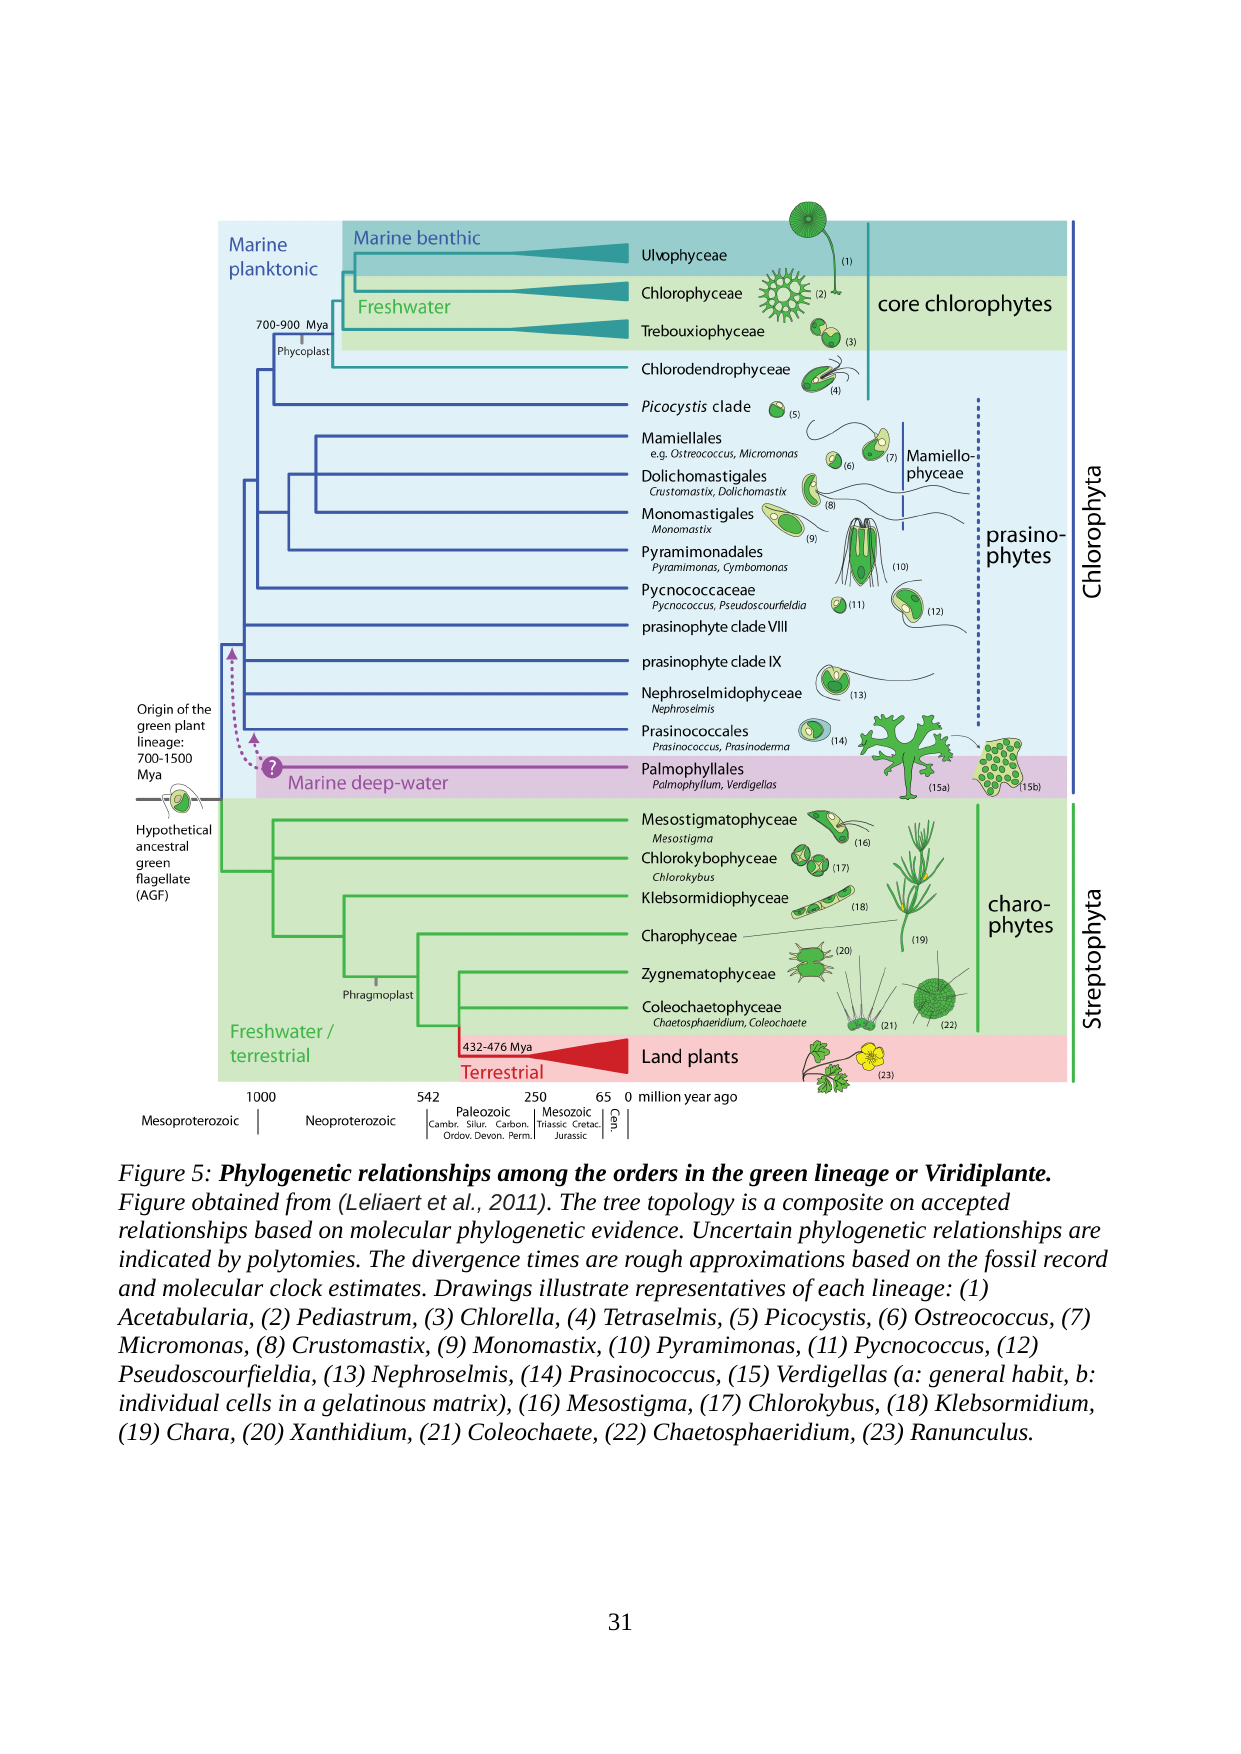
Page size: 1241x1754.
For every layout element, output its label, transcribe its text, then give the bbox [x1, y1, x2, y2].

picture [118, 186, 1123, 1158]
text Figure 5: Phylogenetic relationships among the orders in the green lineage or Viridiplante. Figure obtained from (Leliaert et al., 2011)⁠. The tree topology is a composite on accepted relationships based on molecular phylogenetic evidence. Uncertain phylogenetic relationships are indicated by polytomies. The divergence times are rough approximations based on the fossil record and molecular clock estimates. Drawings illustrate representatives of each lineage: (1) Acetabularia, (2) Pediastrum, (3) Chlorella, (4) Tetraselmis, (5) Picocystis, (6) Ostreococcus, (7) Micromonas, (8) Crustomastix, (9) Monomastix, (10) Pyramimonas, (11) Pycnococcus, (12) Pseudoscourfieldia, (13) Nephroselmis, (14) Prasinococcus, (15) Verdigellas (a: general habit, b: individual cells in a gelatinous matrix), (16) Mesostigma, (17) Chlorokybus, (18) Klebsormidium, (19) Chara, (20) Xanthidium, (21) Coleochaete, (22) Chaetosphaeridium, (23) Ranunculus. [118, 1158, 1122, 1446]
